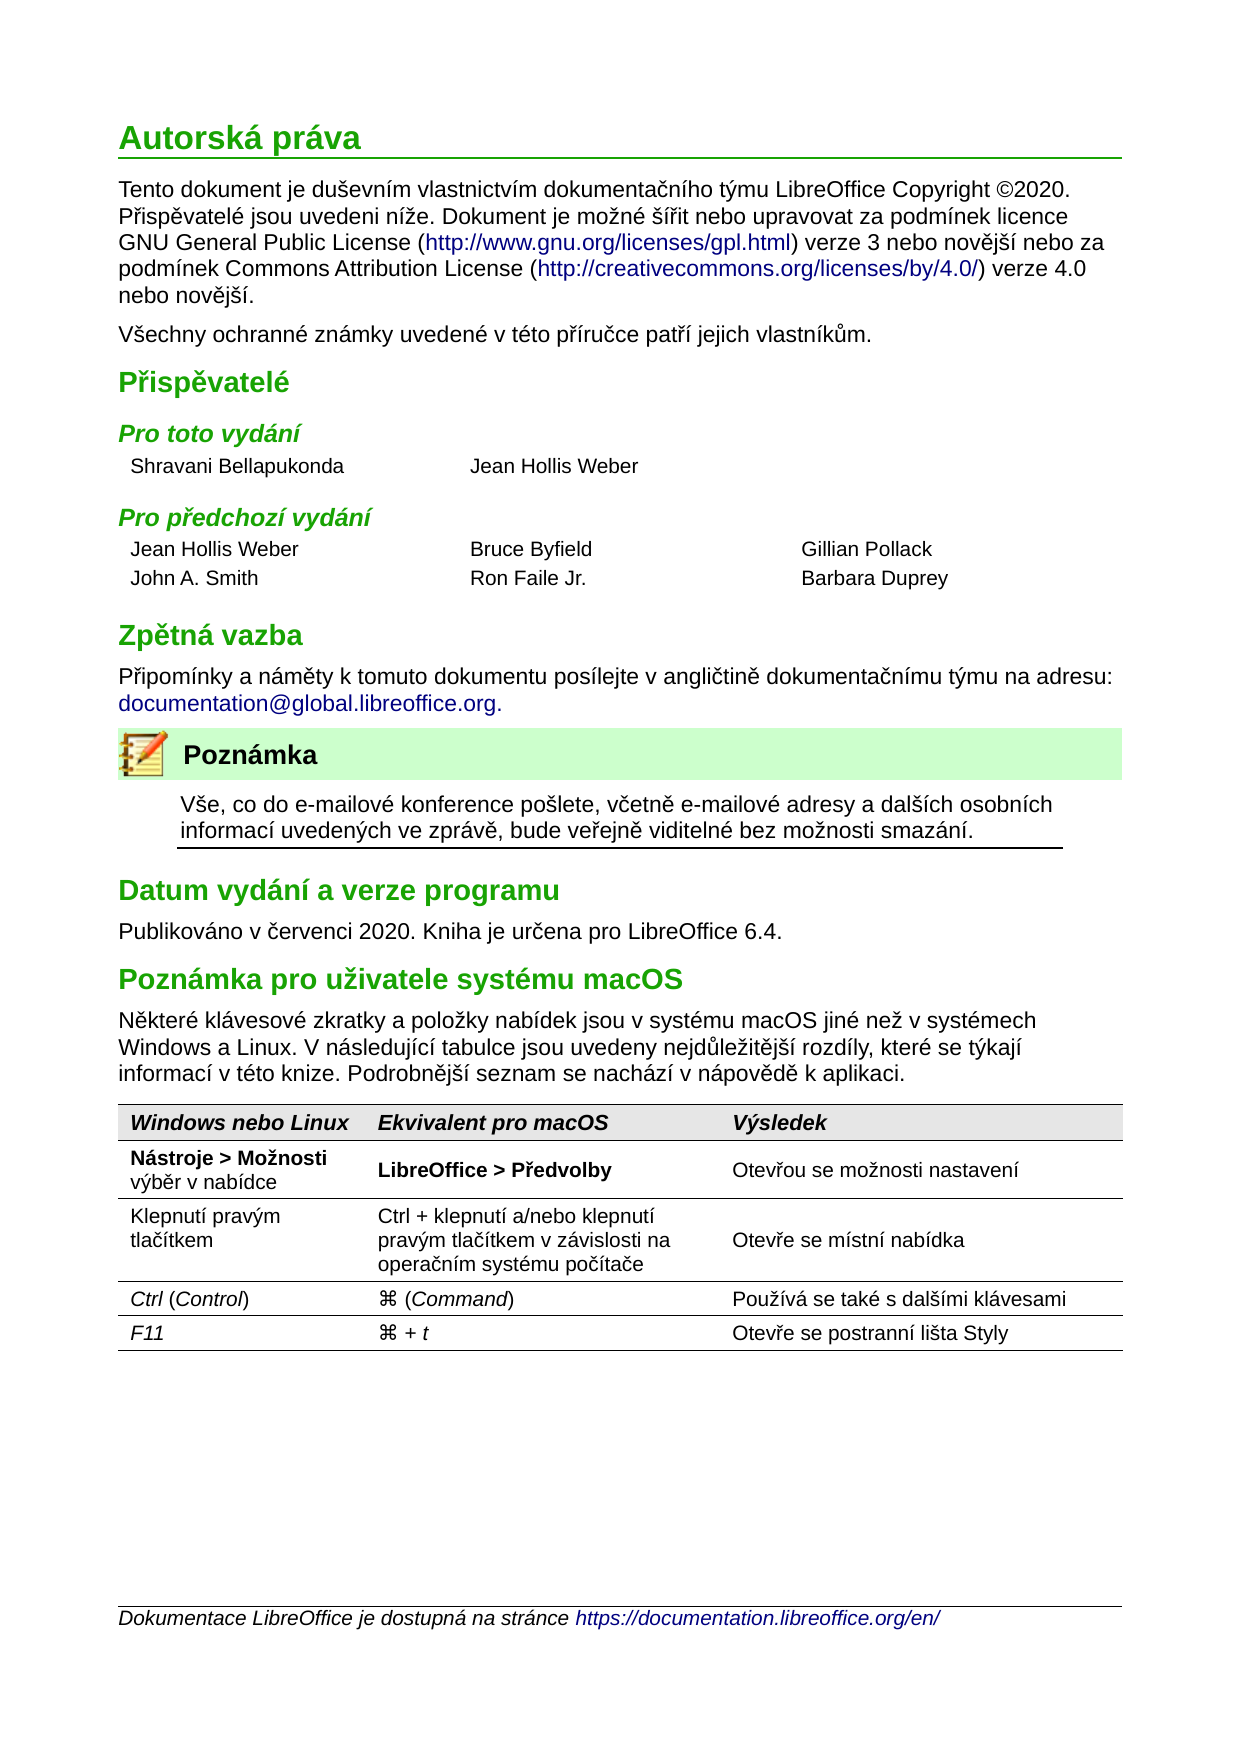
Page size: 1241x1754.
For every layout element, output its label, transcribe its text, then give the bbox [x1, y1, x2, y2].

table_cell Otevře se postranní lišta Styly [720, 1316, 1123, 1349]
table_header Jean Hollis Weber [458, 454, 789, 482]
text Všechny ochranné známky uvedené v této příručce patří jejich vlastníkům. [118, 321, 1122, 347]
subtitle Autorská práva [118, 118, 1122, 157]
table_header Windows nebo Linux [118, 1105, 366, 1140]
table_cell Otevře se místní nabídka [720, 1199, 1123, 1281]
table_header Ekvivalent pro macOS [366, 1105, 720, 1140]
table_header [789, 454, 1122, 482]
table_cell John A. Smith [118, 566, 458, 594]
text Připomínky a náměty k tomuto dokumentu posílejte v angličtině dokumentačnímu týmu na adresu: documentation@global.libreoffice.org. [118, 663, 1122, 716]
table_cell Nástroje > Možnosti výběr v nabídce [118, 1141, 366, 1198]
table_cell Klepnutí pravým tlačítkem [118, 1199, 366, 1281]
subtitle Poznámka [118, 728, 1122, 780]
picture [119, 729, 170, 780]
table_cell Barbara Duprey [789, 566, 1122, 594]
subtitle Zpětná vazba [118, 618, 1122, 651]
text Tento dokument je duševním vlastnictvím dokumentačního týmu LibreOffice Copyright ©2020. Přispěvatelé jsou uvedeni níže. Dokument je možné šířit nebo upravovat za podmínek licence GNU General Public License (http://www.gnu.org/licenses/gpl.html) verze 3 nebo novější nebo za podmínek Commons Attribution License (http://creativecommons.org/licenses/by/4.0/) verze 4.0 nebo novější. [118, 176, 1122, 308]
table_cell Používá se také s dalšími klávesami [720, 1282, 1123, 1315]
table_cell ⌘ + t [366, 1316, 720, 1349]
text Některé klávesové zkratky a položky nabídek jsou v systému macOS jiné než v systémech Windows a Linux. V následující tabulce jsou uvedeny nejdůležitější rozdíly, které se týkají informací v této knize. Podrobnější seznam se nachází v nápovědě k aplikaci. [118, 1007, 1122, 1086]
subtitle Poznámka pro uživatele systému macOS [118, 962, 1122, 996]
table_cell Ron Faile Jr. [458, 566, 789, 594]
text Publikováno v červenci 2020. Kniha je určena pro LibreOffice 6.4. [118, 918, 1122, 944]
table_cell Ctrl + klepnutí a/nebo klepnutí pravým tlačítkem v závislosti na operačním systému počítače [366, 1199, 720, 1281]
table_header Gillian Pollack [789, 537, 1122, 566]
text Vše, co do e-mailové konference pošlete, včetně e-mailové adresy a dalších osobních informací uvedených ve zprávě, bude veřejně viditelné bez možnosti smazání. [177, 788, 1063, 847]
subtitle Přispěvatelé [118, 365, 1122, 398]
table_cell ⌘ (Command) [366, 1282, 720, 1315]
subtitle Pro toto vydání [118, 419, 1122, 448]
table_cell Otevřou se možnosti nastavení [720, 1141, 1123, 1198]
subtitle Pro předchozí vydání [118, 503, 1122, 531]
table_cell LibreOffice > Předvolby [366, 1141, 720, 1198]
subtitle Datum vydání a verze programu [118, 873, 1122, 906]
table_header Shravani Bellapukonda [118, 454, 458, 482]
table_cell F11 [118, 1316, 366, 1349]
table_header Výsledek [720, 1105, 1123, 1140]
table_header Bruce Byfield [458, 537, 789, 566]
table_cell Ctrl (Control) [118, 1282, 366, 1315]
table_header Jean Hollis Weber [118, 537, 458, 566]
